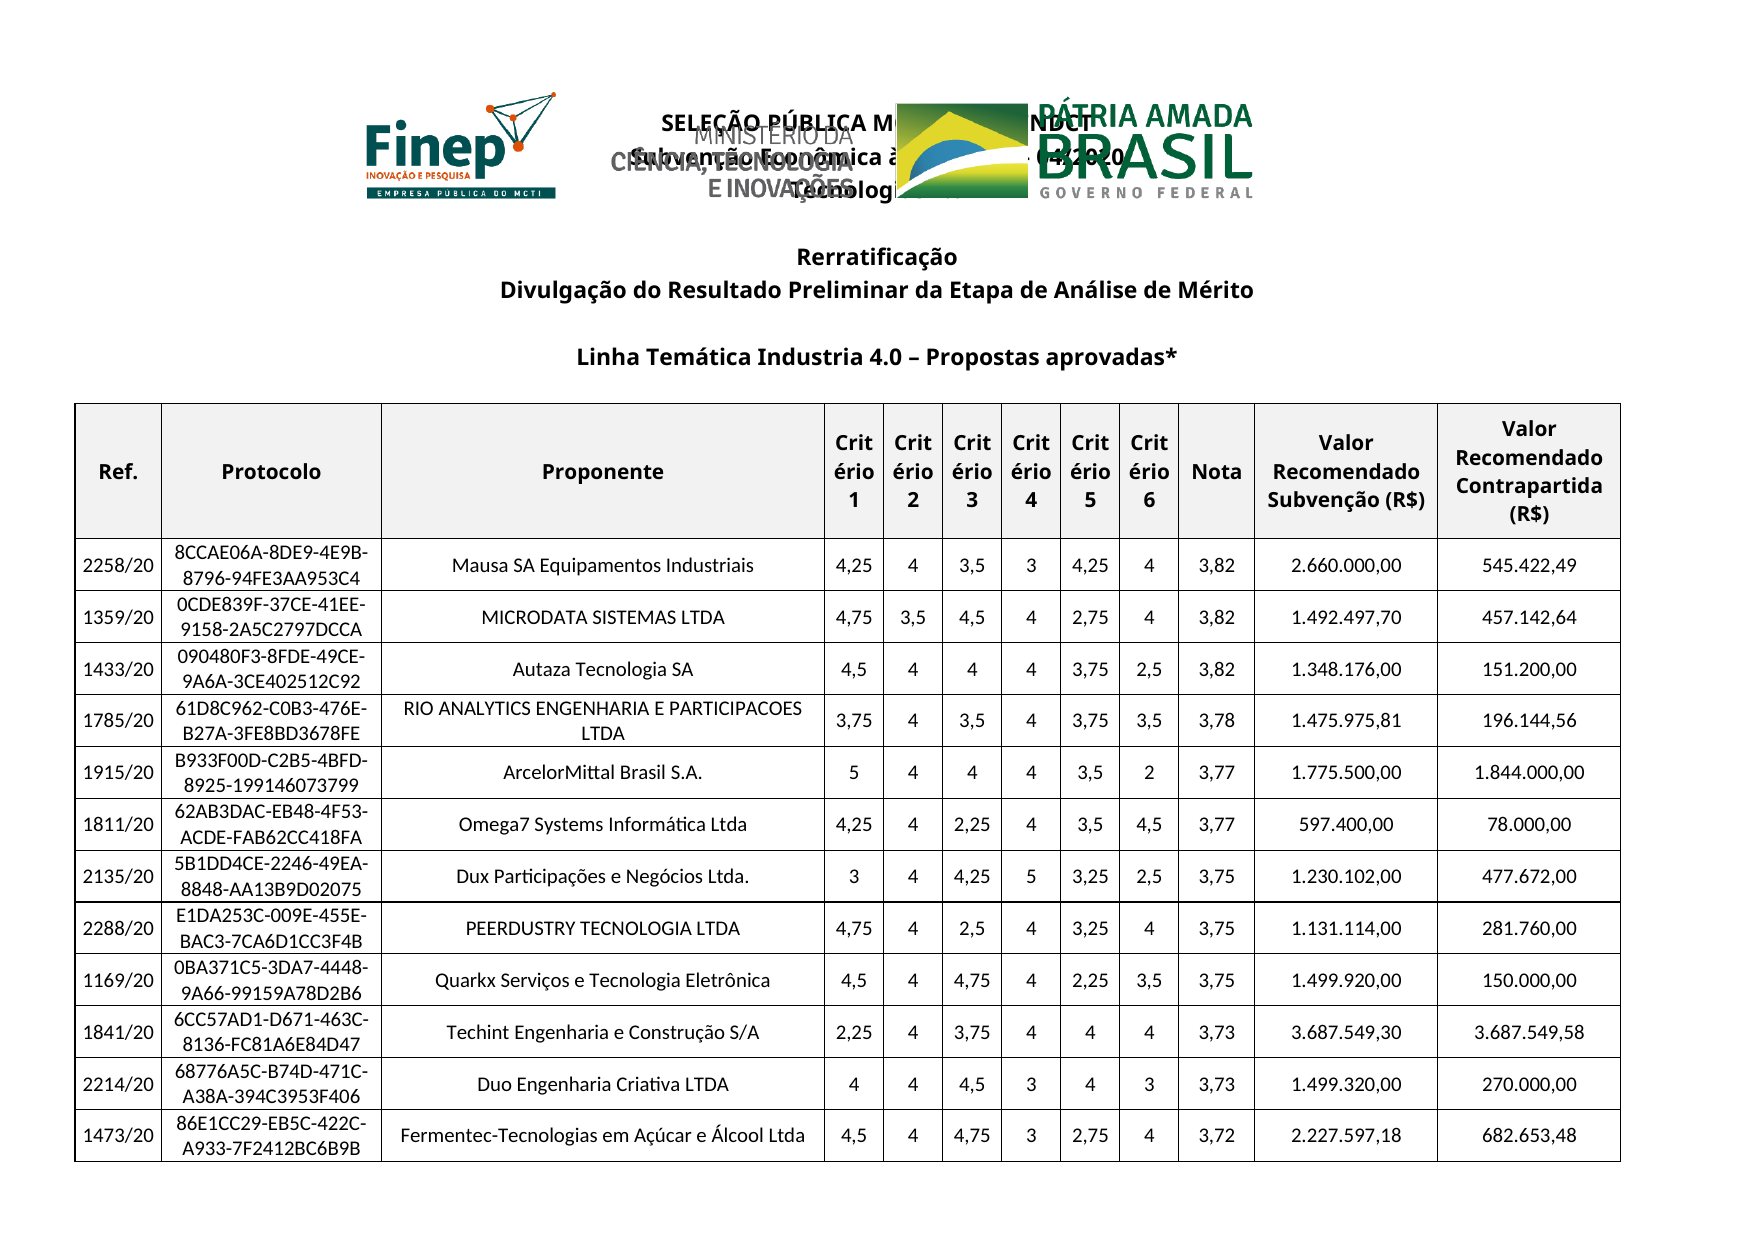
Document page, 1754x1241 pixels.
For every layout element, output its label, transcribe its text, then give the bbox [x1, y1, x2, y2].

table_cell 4 [884, 851, 942, 901]
table_header Ref. [76, 404, 161, 538]
table_cell 1.775.500,00 [1255, 747, 1437, 798]
table_cell Techint Engenharia e Construção S/A [382, 1006, 824, 1057]
table_cell 4 [1002, 903, 1060, 953]
table_cell 3,82 [1179, 643, 1254, 694]
table_cell 4 [884, 903, 942, 953]
table_cell 3.687.549,58 [1438, 1006, 1620, 1057]
table_cell 4 [884, 643, 942, 694]
table_cell E1DA253C-009E-455E-BAC3-7CA6D1CC3F4B [162, 903, 381, 953]
table_cell 61D8C962-C0B3-476E-B27A-3FE8BD3678FE [162, 695, 381, 746]
table_cell 2,25 [943, 799, 1001, 849]
table_cell 545.422,49 [1438, 539, 1620, 590]
table_cell 3,82 [1179, 591, 1254, 642]
table_cell 4,25 [825, 539, 883, 590]
table_cell 1.499.920,00 [1255, 954, 1437, 1005]
table_cell 5B1DD4CE-2246-49EA-8848-AA13B9D02075 [162, 851, 381, 901]
table_cell 4 [884, 954, 942, 1005]
table_cell 1811/20 [76, 799, 161, 849]
table_cell MICRODATA SISTEMAS LTDA [382, 591, 824, 642]
table_cell 3,5 [943, 695, 1001, 746]
table_cell 5 [1002, 851, 1060, 901]
table_cell 3,25 [1061, 851, 1119, 901]
table_header Valor Recomendado Subvenção (R$) [1255, 404, 1437, 538]
table_cell 2135/20 [76, 851, 161, 901]
table_cell 4 [1002, 954, 1060, 1005]
table_cell 270.000,00 [1438, 1058, 1620, 1109]
table_cell 3,75 [1061, 643, 1119, 694]
table_cell 4 [1120, 903, 1178, 953]
table_cell 4,25 [825, 799, 883, 849]
table_cell 4,75 [943, 954, 1001, 1005]
table_header Nota [1179, 404, 1254, 538]
table_cell 4 [884, 539, 942, 590]
table_cell 5 [825, 747, 883, 798]
table_cell 3 [825, 851, 883, 901]
table_cell 1473/20 [76, 1110, 161, 1161]
table_cell Mausa SA Equipamentos Industriais [382, 539, 824, 590]
table_cell 2.660.000,00 [1255, 539, 1437, 590]
table_cell 3,25 [1061, 903, 1119, 953]
table_cell 3,77 [1179, 747, 1254, 798]
table_cell 2 [1120, 747, 1178, 798]
table_cell 3,75 [1061, 695, 1119, 746]
table_cell 4,5 [1120, 799, 1178, 849]
table_cell 4 [1120, 591, 1178, 642]
table_cell 1.844.000,00 [1438, 747, 1620, 798]
table_cell 2,75 [1061, 1110, 1119, 1161]
table_cell 4 [1002, 799, 1060, 849]
table_cell 3,77 [1179, 799, 1254, 849]
table_cell 1433/20 [76, 643, 161, 694]
table_cell 3.687.549,30 [1255, 1006, 1437, 1057]
table_cell 2.227.597,18 [1255, 1110, 1437, 1161]
table_cell 3 [1002, 1058, 1060, 1109]
table_cell 2,25 [1061, 954, 1119, 1005]
table_cell ArcelorMittal Brasil S.A. [382, 747, 824, 798]
table_cell 62AB3DAC-EB48-4F53-ACDE-FAB62CC418FA [162, 799, 381, 849]
table_cell RIO ANALYTICS ENGENHARIA E PARTICIPACOES LTDA [382, 695, 824, 746]
table_cell 3 [1002, 1110, 1060, 1161]
table_header Critério 4 [1002, 404, 1060, 538]
table_cell Quarkx Serviços e Tecnologia Eletrônica [382, 954, 824, 1005]
table_cell B933F00D-C2B5-4BFD-8925-199146073799 [162, 747, 381, 798]
table_cell 86E1CC29-EB5C-422C-A933-7F2412BC6B9B [162, 1110, 381, 1161]
table_cell 78.000,00 [1438, 799, 1620, 849]
table_cell 3,73 [1179, 1058, 1254, 1109]
table_cell 3,5 [1061, 747, 1119, 798]
table_cell 0CDE839F-37CE-41EE-9158-2A5C2797DCCA [162, 591, 381, 642]
table_cell 3,75 [1179, 954, 1254, 1005]
table_cell 1841/20 [76, 1006, 161, 1057]
table_header Proponente [382, 404, 824, 538]
table_cell 196.144,56 [1438, 695, 1620, 746]
table_cell 1359/20 [76, 591, 161, 642]
table_cell 3 [1002, 539, 1060, 590]
table_cell 3,75 [943, 1006, 1001, 1057]
table_cell 4,75 [825, 903, 883, 953]
table_cell 4 [884, 799, 942, 849]
table_cell 4 [1120, 539, 1178, 590]
table_cell 1.492.497,70 [1255, 591, 1437, 642]
table_cell 4 [943, 643, 1001, 694]
table_header Critério 1 [825, 404, 883, 538]
table_cell 4 [1002, 1006, 1060, 1057]
table_cell 4,5 [825, 643, 883, 694]
table_cell 150.000,00 [1438, 954, 1620, 1005]
table_cell 4,5 [825, 954, 883, 1005]
table_cell 3,5 [943, 539, 1001, 590]
table_cell 477.672,00 [1438, 851, 1620, 901]
table_cell Fermentec-Tecnologias em Açúcar e Álcool Ltda [382, 1110, 824, 1161]
table_cell Autaza Tecnologia SA [382, 643, 824, 694]
table_cell 457.142,64 [1438, 591, 1620, 642]
table_cell 2,75 [1061, 591, 1119, 642]
table_cell 4,25 [1061, 539, 1119, 590]
table_cell 0BA371C5-3DA7-4448-9A66-99159A78D2B6 [162, 954, 381, 1005]
table_header Protocolo [162, 404, 381, 538]
table_cell 1785/20 [76, 695, 161, 746]
table_cell 3,82 [1179, 539, 1254, 590]
table_cell 4 [943, 747, 1001, 798]
table_cell Duo Engenharia Criativa LTDA [382, 1058, 824, 1109]
table_cell 2,5 [1120, 851, 1178, 901]
table_cell 4 [825, 1058, 883, 1109]
table_cell PEERDUSTRY TECNOLOGIA LTDA [382, 903, 824, 953]
table_cell 4 [1002, 643, 1060, 694]
table_cell 3,75 [825, 695, 883, 746]
table_cell 3,5 [1120, 954, 1178, 1005]
table_cell 4 [884, 1110, 942, 1161]
table_cell 4 [1002, 747, 1060, 798]
table_cell 4 [1061, 1006, 1119, 1057]
table_cell 8CCAE06A-8DE9-4E9B-8796-94FE3AA953C4 [162, 539, 381, 590]
table_header Critério 3 [943, 404, 1001, 538]
table_cell 1.475.975,81 [1255, 695, 1437, 746]
table_cell 4,25 [943, 851, 1001, 901]
table_cell 2,5 [1120, 643, 1178, 694]
table_cell 4,75 [825, 591, 883, 642]
table_cell 4 [884, 1058, 942, 1109]
table_cell 4 [884, 1006, 942, 1057]
table_cell 1.131.114,00 [1255, 903, 1437, 953]
table_cell 682.653,48 [1438, 1110, 1620, 1161]
table_cell Omega7 Systems Informática Ltda [382, 799, 824, 849]
table_cell 1.348.176,00 [1255, 643, 1437, 694]
table_cell 4,5 [943, 591, 1001, 642]
table_cell 4,5 [943, 1058, 1001, 1109]
table_cell 3 [1120, 1058, 1178, 1109]
table_cell 3,78 [1179, 695, 1254, 746]
table_cell 4 [1002, 591, 1060, 642]
table_cell 151.200,00 [1438, 643, 1620, 694]
table_cell 2,25 [825, 1006, 883, 1057]
table_cell 3,73 [1179, 1006, 1254, 1057]
table_header Critério 5 [1061, 404, 1119, 538]
table_cell 3,5 [884, 591, 942, 642]
table_cell 4,75 [943, 1110, 1001, 1161]
table_cell 4 [1120, 1110, 1178, 1161]
table_cell 4,5 [825, 1110, 883, 1161]
table_cell 4 [884, 695, 942, 746]
table_cell 1169/20 [76, 954, 161, 1005]
table_cell 68776A5C-B74D-471C-A38A-394C3953F406 [162, 1058, 381, 1109]
table_cell 2214/20 [76, 1058, 161, 1109]
table_cell 2288/20 [76, 903, 161, 953]
table_cell 1.230.102,00 [1255, 851, 1437, 901]
table_cell 1915/20 [76, 747, 161, 798]
table_cell 3,75 [1179, 851, 1254, 901]
table_cell 3,5 [1061, 799, 1119, 849]
table_cell 4 [1061, 1058, 1119, 1109]
table_cell 2,5 [943, 903, 1001, 953]
table_cell 4 [1002, 695, 1060, 746]
table_cell 597.400,00 [1255, 799, 1437, 849]
table_cell 1.499.320,00 [1255, 1058, 1437, 1109]
table_header Critério 2 [884, 404, 942, 538]
table_cell Dux Participações e Negócios Ltda. [382, 851, 824, 901]
table_cell 4 [884, 747, 942, 798]
table_cell 2258/20 [76, 539, 161, 590]
table_cell 3,72 [1179, 1110, 1254, 1161]
table_header Critério 6 [1120, 404, 1178, 538]
table_cell 090480F3-8FDE-49CE-9A6A-3CE402512C92 [162, 643, 381, 694]
table_header Valor Recomendado Contrapartida (R$) [1438, 404, 1620, 538]
table_cell 6CC57AD1-D671-463C-8136-FC81A6E84D47 [162, 1006, 381, 1057]
table_cell 4 [1120, 1006, 1178, 1057]
table_cell 3,75 [1179, 903, 1254, 953]
table_cell 281.760,00 [1438, 903, 1620, 953]
table_cell 3,5 [1120, 695, 1178, 746]
